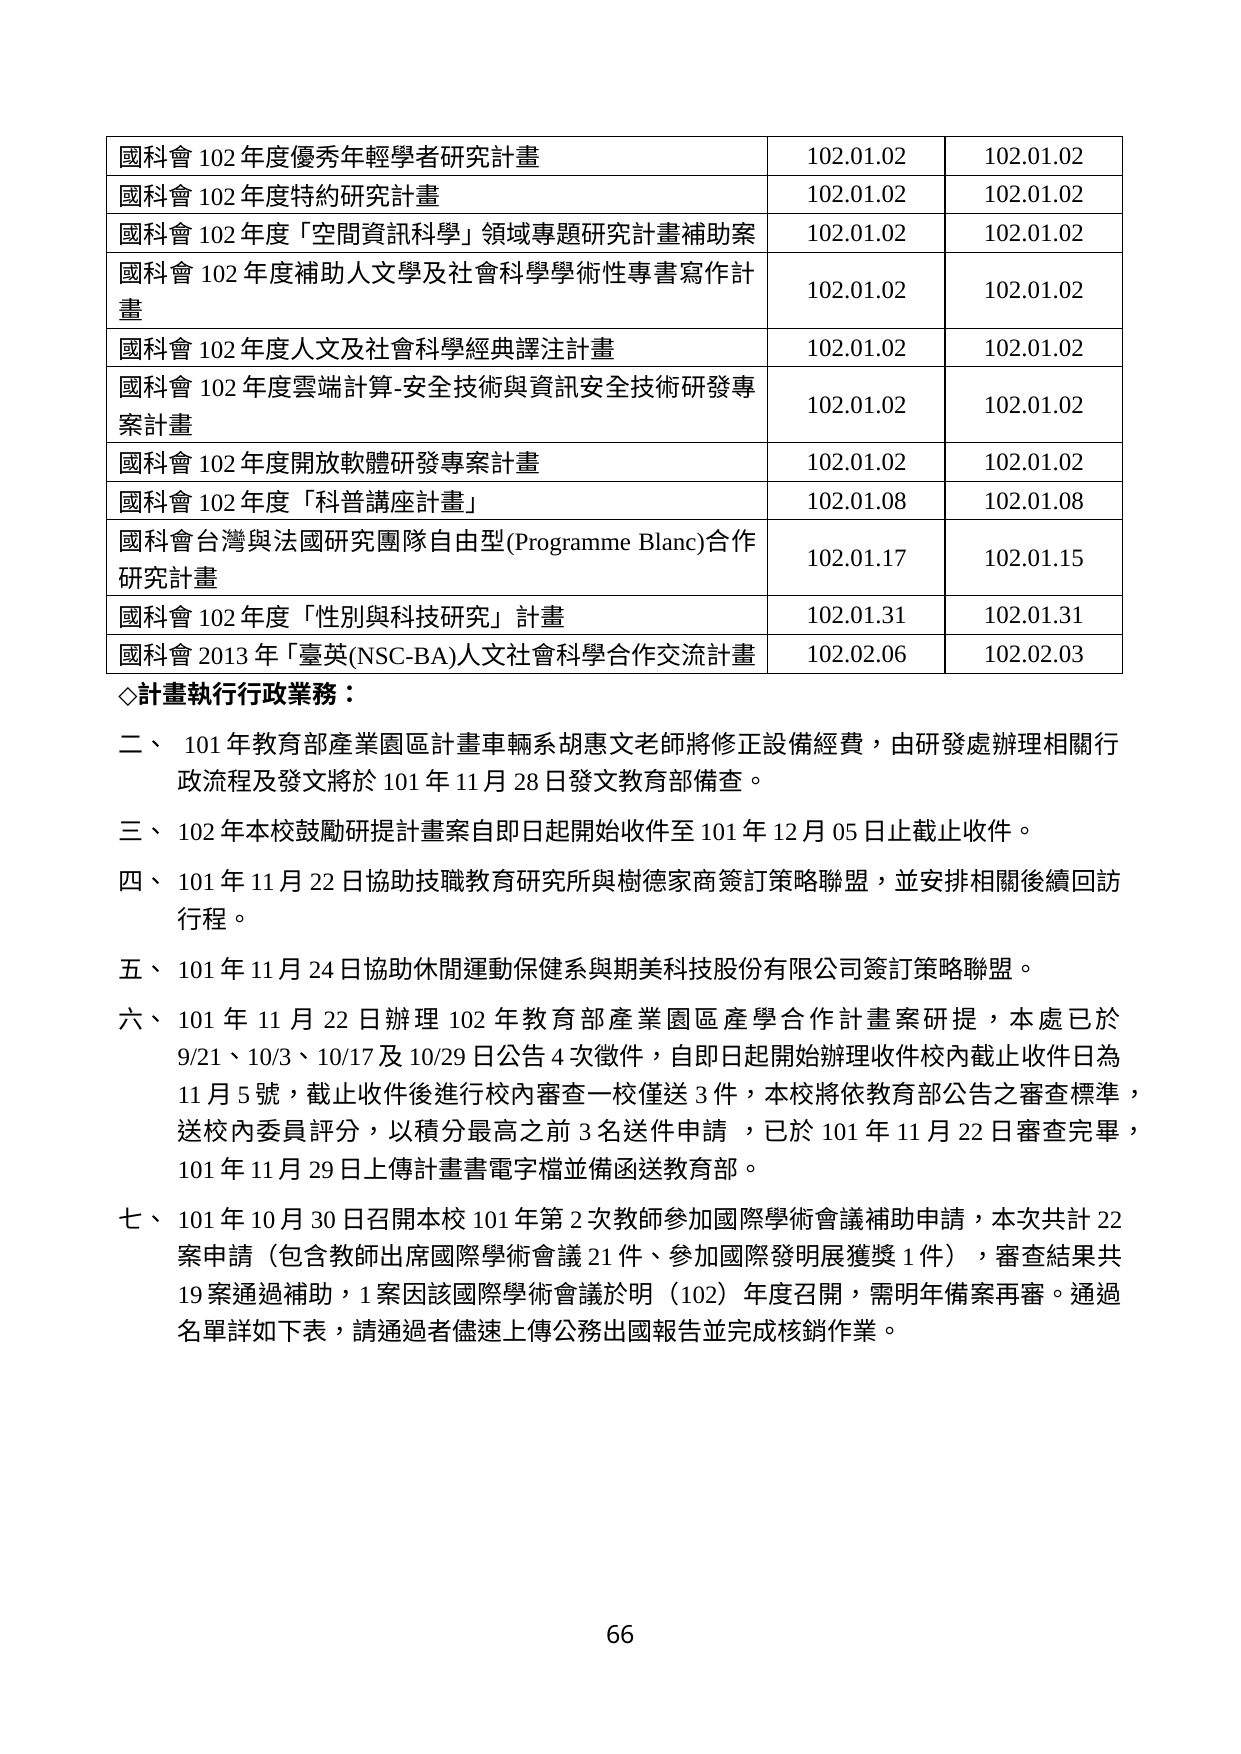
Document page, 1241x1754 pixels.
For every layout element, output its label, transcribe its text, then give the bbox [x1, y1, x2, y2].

list 101年11月22日辦理102年教育部產業園區產學合作計畫案研提，本處已於9/21、10/3、10/17及10/29日公告4次徵件，自即日起開始辦理收件校內截止收件日為11月5號，截止收件後進行校內審查一校僅送3件，本校將依教育部公告之審查標準，送校內委員評分，以積分最高之前3名送件申請 ，已於101年11月22日審查完畢，101年11月29日上傳計畫書電字檔並備函送教育部。 [118, 998, 1122, 1186]
table_cell 國科會2013 年「臺英(NSC-BA)人文社會科學合作交流計畫 [107, 635, 767, 672]
table_cell 102.01.02 [768, 253, 944, 328]
list 102年本校鼓勵研提計畫案自即日起開始收件至101年12月05日止截止收件。 [118, 811, 1122, 848]
list 101年11月24日協助休閒運動保健系與期美科技股份有限公司簽訂策略聯盟。 [118, 948, 1122, 986]
table_cell 102.01.02 [768, 329, 944, 366]
table_cell 102.01.08 [946, 482, 1122, 519]
table_cell 102.01.02 [946, 137, 1122, 174]
table_cell 102.01.02 [946, 329, 1122, 366]
list 101年11月22日協助技職教育研究所與樹德家商簽訂策略聯盟，並安排相關後續回訪行程。 [118, 861, 1122, 936]
table_cell 國科會102年度特約研究計畫 [107, 176, 767, 213]
list 101年教育部產業園區計畫車輛系胡惠文老師將修正設備經費，由研發處辦理相關行政流程及發文將於101年11月28日發文教育部備查。 [118, 723, 1122, 798]
table_cell 國科會102年度雲端計算-安全技術與資訊安全技術研發專案計畫 [107, 367, 767, 442]
table_cell 102.01.17 [768, 520, 944, 595]
table_cell 102.01.31 [768, 596, 944, 634]
table_cell 102.01.02 [768, 367, 944, 442]
table_cell 102.01.15 [946, 520, 1122, 595]
table_cell 國科會102年度「科普講座計畫」 [107, 482, 767, 519]
table_cell 102.01.02 [768, 137, 944, 174]
table_cell 102.01.02 [768, 443, 944, 481]
table_cell 國科會102年度人文及社會科學經典譯注計畫 [107, 329, 767, 366]
table_cell 102.02.06 [768, 635, 944, 672]
table_cell 國科會102年度開放軟體研發專案計畫 [107, 443, 767, 481]
table_cell 102.01.08 [768, 482, 944, 519]
table_cell 102.01.02 [946, 176, 1122, 213]
table_cell 102.01.02 [768, 176, 944, 213]
table_cell 102.01.02 [946, 443, 1122, 481]
table_cell 國科會台灣與法國研究團隊自由型(Programme Blanc)合作研究計畫 [107, 520, 767, 595]
text ◇計畫執行行政業務： [118, 674, 1122, 711]
table_cell 102.01.31 [946, 596, 1122, 634]
table_cell 國科會102年度補助人文學及社會科學學術性專書寫作計畫 [107, 253, 767, 328]
table_cell 國科會102年度優秀年輕學者研究計畫 [107, 137, 767, 174]
list 101年10月30日召開本校101年第2次教師參加國際學術會議補助申請，本次共計22案申請（包含教師出席國際學術會議21件、參加國際發明展獲獎1件），審查結果共19案通過補助，1案因該國際學術會議於明（102）年度召開，需明年備案再審。通過名單詳如下表，請通過者儘速上傳公務出國報告並完成核銷作業。 [118, 1198, 1122, 1348]
table_cell 102.01.02 [946, 253, 1122, 328]
table_cell 102.01.02 [946, 367, 1122, 442]
table_cell 國科會102年度「空間資訊科學」領域專題研究計畫補助案 [107, 214, 767, 252]
table_cell 102.02.03 [946, 635, 1122, 672]
table_cell 102.01.02 [768, 214, 944, 252]
table_cell 國科會102年度「性別與科技研究」計畫 [107, 596, 767, 634]
table_cell 102.01.02 [946, 214, 1122, 252]
